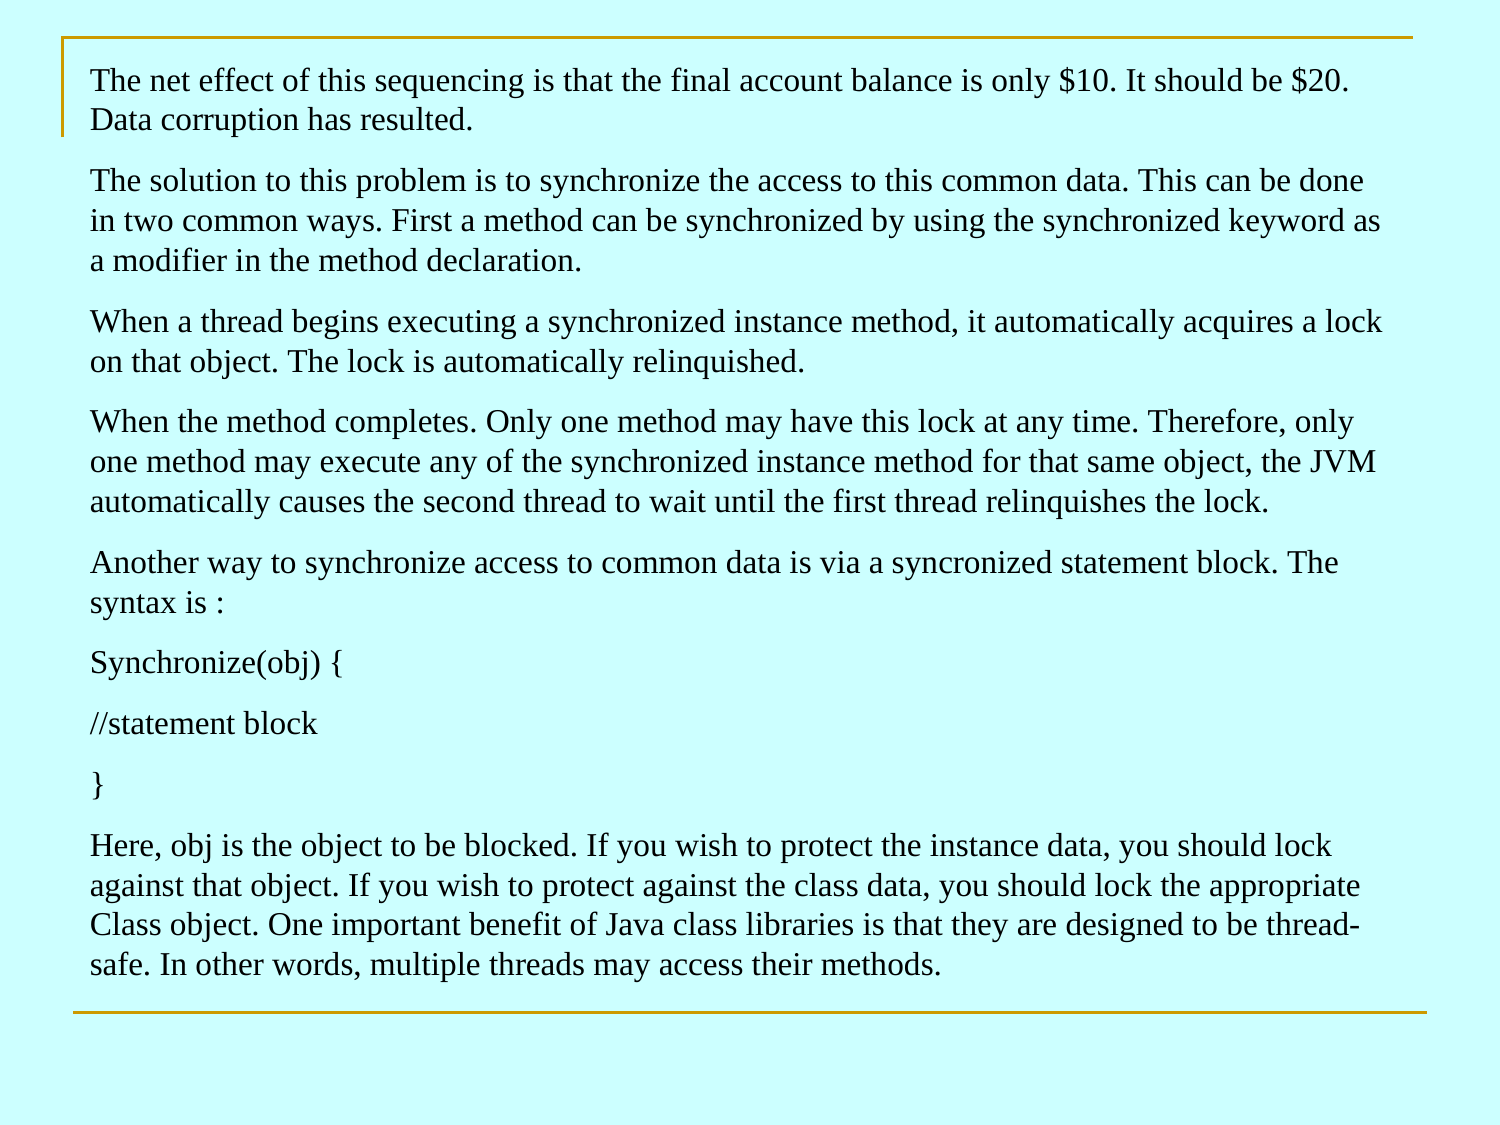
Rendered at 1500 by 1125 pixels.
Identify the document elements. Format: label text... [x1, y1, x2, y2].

text_box The net effect of this sequencing is that the final account balance is only $10. It should be $20. Data corruption has resulted. The solution to this problem is to synchronize the access to this common data. This can be done in two common ways. First a method can be synchronized by using the synchronized keyword as a modifier in the method declaration. When a thread begins executing a synchronized instance method, it automatically acquires a lock on that object. The lock is automatically relinquished. When the method completes. Only one method may have this lock at any time. Therefore, only one method may execute any of the synchronized instance method for that same object, the JVM automatically causes the second thread to wait until the first thread relinquishes the lock. Another way to synchronize access to common data is via a syncronized statement block. The syntax is : Synchronize(obj) { //statement block } Here, obj is the object to be blocked. If you wish to protect the instance data, you should lock against that object. If you wish to protect against the class data, you should lock the appropriate Class object. One important benefit of Java class libraries is that they are designed to be thread-safe. In other words, multiple threads may access their methods. [75, 49, 1413, 991]
